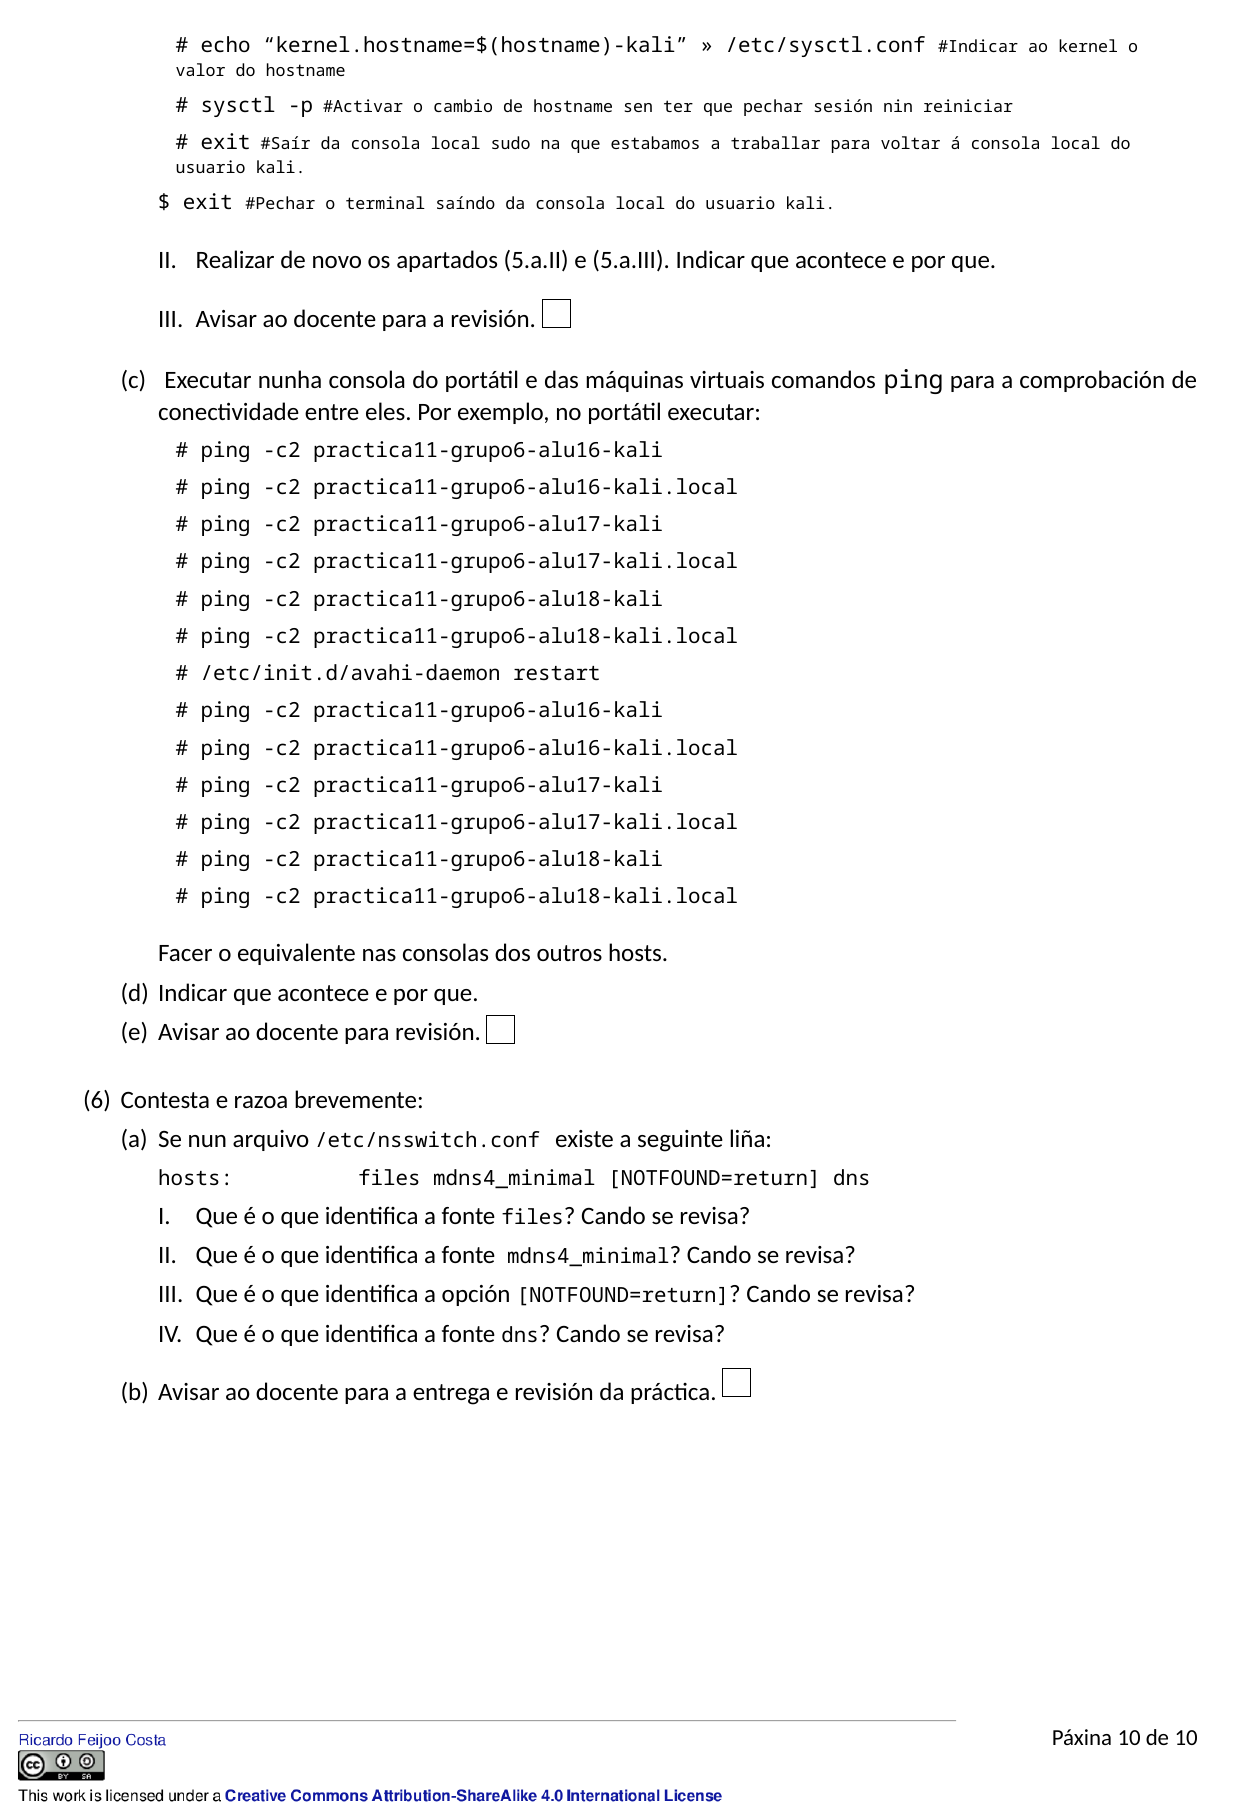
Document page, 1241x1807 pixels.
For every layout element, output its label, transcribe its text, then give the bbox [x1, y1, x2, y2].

list # sysctl -p #Activar o cambio de hostname sen ter que pechar sesión nin reiniciar [140, 90, 1197, 118]
list Indicar que acontece e por que. [120, 977, 1197, 1007]
list # echo “kernel.hostname=$(hostname)-kali” » /etc/sysctl.conf #Indicar ao kernel o valor do hostname [140, 30, 1197, 81]
list Realizar de novo os apartados (5.a.II) e (5.a.III). Indicar que acontece e por que. [158, 244, 1197, 275]
list Executar nunha consola do portátil e das máquinas virtuais comandos ping para a comprobación de conectividade entre eles. Por exemplo, no portátil executar: [120, 362, 1197, 426]
list # ping -c2 practica11-grupo6-alu18-kali [140, 844, 1197, 873]
picture [8, 1715, 957, 1806]
list # ping -c2 practica11-grupo6-alu17-kali.local [140, 547, 1197, 575]
list hosts: files mdns4_minimal [NOTFOUND=return] dns [120, 1163, 1197, 1191]
list # ping -c2 practica11-grupo6-alu18-kali [140, 584, 1197, 612]
list # /etc/init.d/avahi-daemon restart [140, 658, 1197, 687]
list # ping -c2 practica11-grupo6-alu16-kali [140, 435, 1197, 463]
list # ping -c2 practica11-grupo6-alu17-kali.local [140, 807, 1197, 835]
list Que é o que identifica a fonte files? Cando se revisa? [158, 1200, 1197, 1231]
list $ exit #Pechar o terminal saíndo da consola local do usuario kali. [122, 187, 1197, 215]
list # ping -c2 practica11-grupo6-alu16-kali [140, 695, 1197, 724]
list # ping -c2 practica11-grupo6-alu16-kali.local [140, 472, 1197, 501]
list Que é o que identifica a opción [NOTFOUND=return]? Cando se revisa? [158, 1279, 1197, 1309]
list # ping -c2 practica11-grupo6-alu18-kali.local [140, 881, 1197, 910]
list # exit #Saír da consola local sudo na que estabamos a traballar para voltar á consola local do usuario kali. [140, 127, 1197, 178]
list Que é o que identifica a fonte mdns4_minimal? Cando se revisa? [158, 1239, 1197, 1270]
list # ping -c2 practica11-grupo6-alu18-kali.local [140, 621, 1197, 649]
list Se nun arquivo /etc/nsswitch.conf existe a seguinte liña: [120, 1124, 1197, 1154]
list Avisar ao docente para a entrega e revisión da práctica. [120, 1376, 1197, 1407]
list Facer o equivalente nas consolas dos outros hosts. [120, 937, 1197, 968]
list # ping -c2 practica11-grupo6-alu17-kali [140, 770, 1197, 798]
list Contesta e razoa brevemente: [83, 1084, 1197, 1115]
list # ping -c2 practica11-grupo6-alu16-kali.local [140, 733, 1197, 761]
list Que é o que identifica a fonte dns? Cando se revisa? [158, 1318, 1197, 1348]
list # ping -c2 practica11-grupo6-alu17-kali [140, 509, 1197, 538]
list Avisar ao docente para revisión. [120, 1016, 1197, 1047]
list Avisar ao docente para a revisión. [158, 303, 1197, 334]
